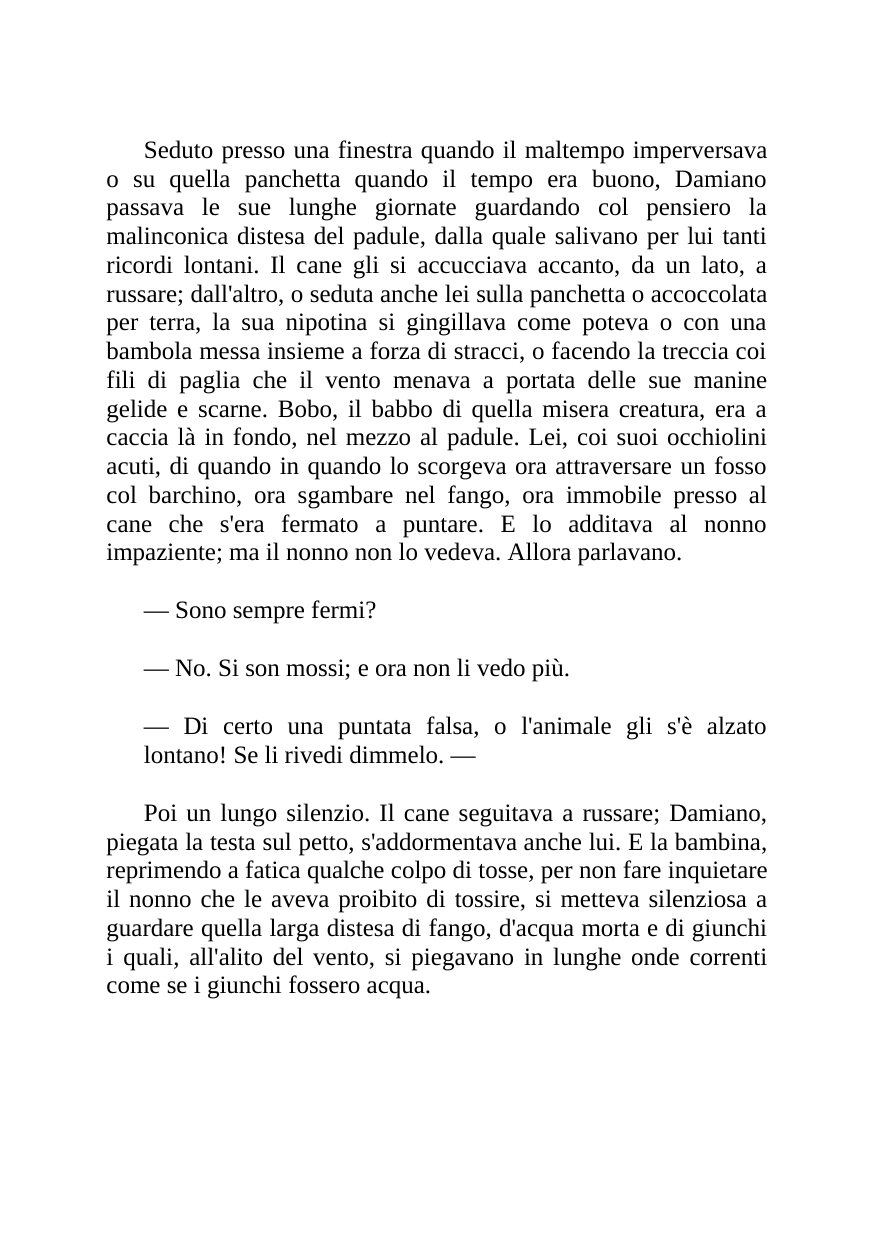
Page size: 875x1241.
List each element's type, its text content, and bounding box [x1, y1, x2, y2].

text Poi un lungo silenzio. Il cane seguitava a russare; Damiano, piegata la testa sul petto, s'addormentava anche lui. E la bambina, reprimendo a fatica qualche colpo di tosse, per non fare inquietare il nonno che le aveva proibito di tossire, si metteva silenziosa a guardare quella larga distesa di fango, d'acqua morta e di giunchi i quali, all'alito del vento, si piegavano in lunghe onde correnti come se i giunchi fossero acqua. [106, 798, 768, 999]
text — Di certo una puntata falsa, o l'animale gli s'è alzato lontano! Se li rivedi dimmelo. — [144, 711, 768, 769]
text — No. Si son mossi; e ora non li vedo più. [144, 653, 768, 682]
text — Sono sempre fermi? [106, 595, 768, 624]
text Seduto presso una finestra quando il maltempo imperversava o su quella panchetta quando il tempo era buono, Damiano passava le sue lunghe giornate guardando col pensiero la malinconica distesa del padule, dalla quale salivano per lui tanti ricordi lontani. Il cane gli si accucciava accanto, da un lato, a russare; dall'altro, o seduta anche lei sulla panchetta o accoccolata per terra, la sua nipotina si gingillava come poteva o con una bambola messa insieme a forza di stracci, o facendo la treccia coi fili di paglia che il vento menava a portata delle sue manine gelide e scarne. Bobo, il babbo di quella misera creatura, era a caccia là in fondo, nel mezzo al padule. Lei, coi suoi occhiolini acuti, di quando in quando lo scorgeva ora attraversare un fosso col barchino, ora sgambare nel fango, ora immobile presso al cane che s'era fermato a puntare. E lo additava al nonno impaziente; ma il nonno non lo vedeva. Allora parlavano. [106, 135, 768, 566]
